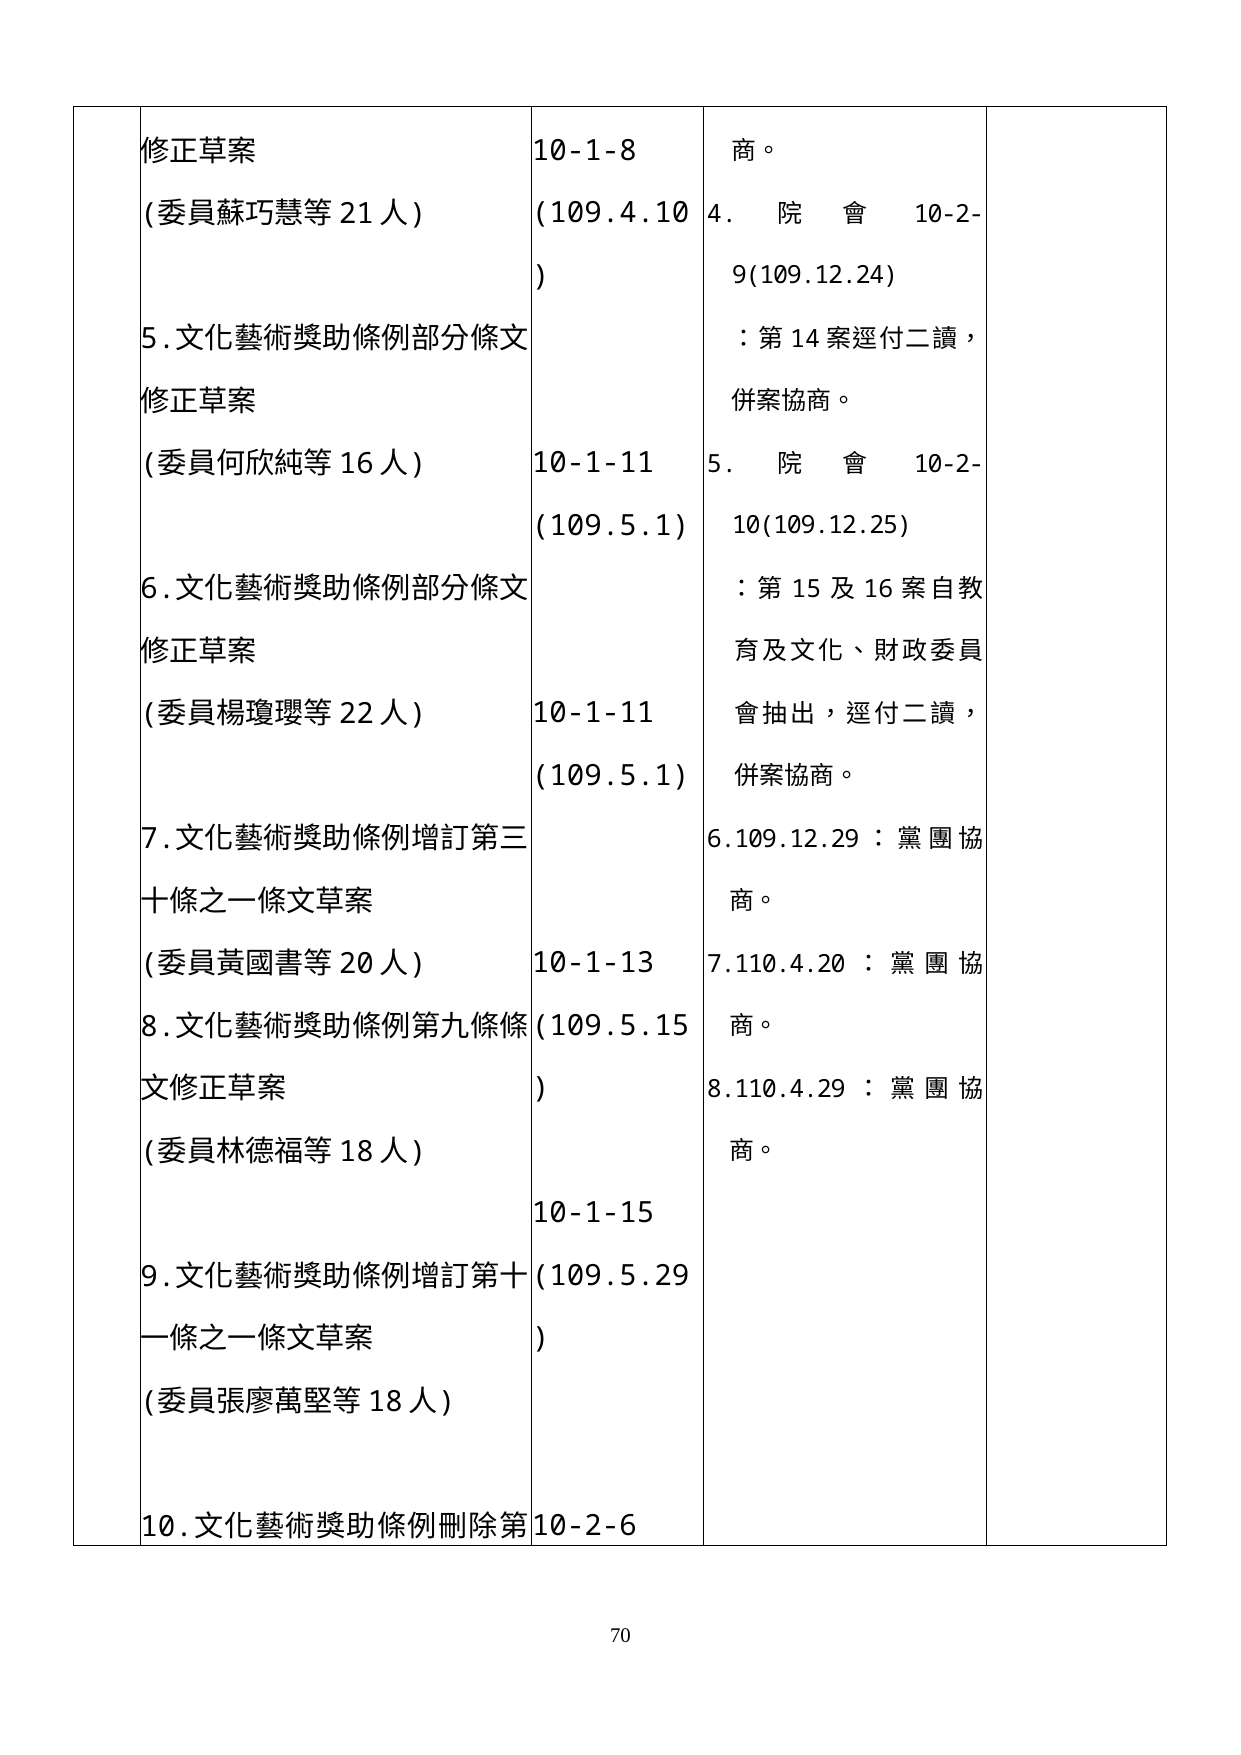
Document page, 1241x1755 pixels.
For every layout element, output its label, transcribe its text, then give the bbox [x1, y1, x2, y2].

table_cell 10-1-8 (109.4.10) 10-1-11 (109.5.1) 10-1-11 (109.5.1) 10-1-13 (109.5.15) 10-1-15 (109.5.29) 10-2-6 [532, 107, 703, 1544]
table_cell [74, 107, 140, 1544]
table_cell 修正草案 (委員蘇巧慧等21人) 5.文化藝術獎助條例部分條文修正草案 (委員何欣純等16人) 6.文化藝術獎助條例部分條文修正草案 (委員楊瓊瓔等22人) 7.文化藝術獎助條例增訂第三十條之一條文草案 (委員黃國書等20人) 8.文化藝術獎助條例第九條條文修正草案 (委員林德福等18人) 9.文化藝術獎助條例增訂第十一條之一條文草案 (委員張廖萬堅等18人) 10.文化藝術獎助條例刪除第 [141, 107, 531, 1544]
table_cell 商。 4.院會10-2-9(109.12.24) ：第14案逕付二讀，併案協商。 5.院會10-2-10(109.12.25) ：第15及16案自教育及文化、財政委員會抽出，逕付二讀，併案協商。 6.109.12.29：黨團協商。 7.110.4.20：黨團協商。 8.110.4.29：黨團協商。 [704, 107, 986, 1544]
table_cell [987, 107, 1166, 1544]
